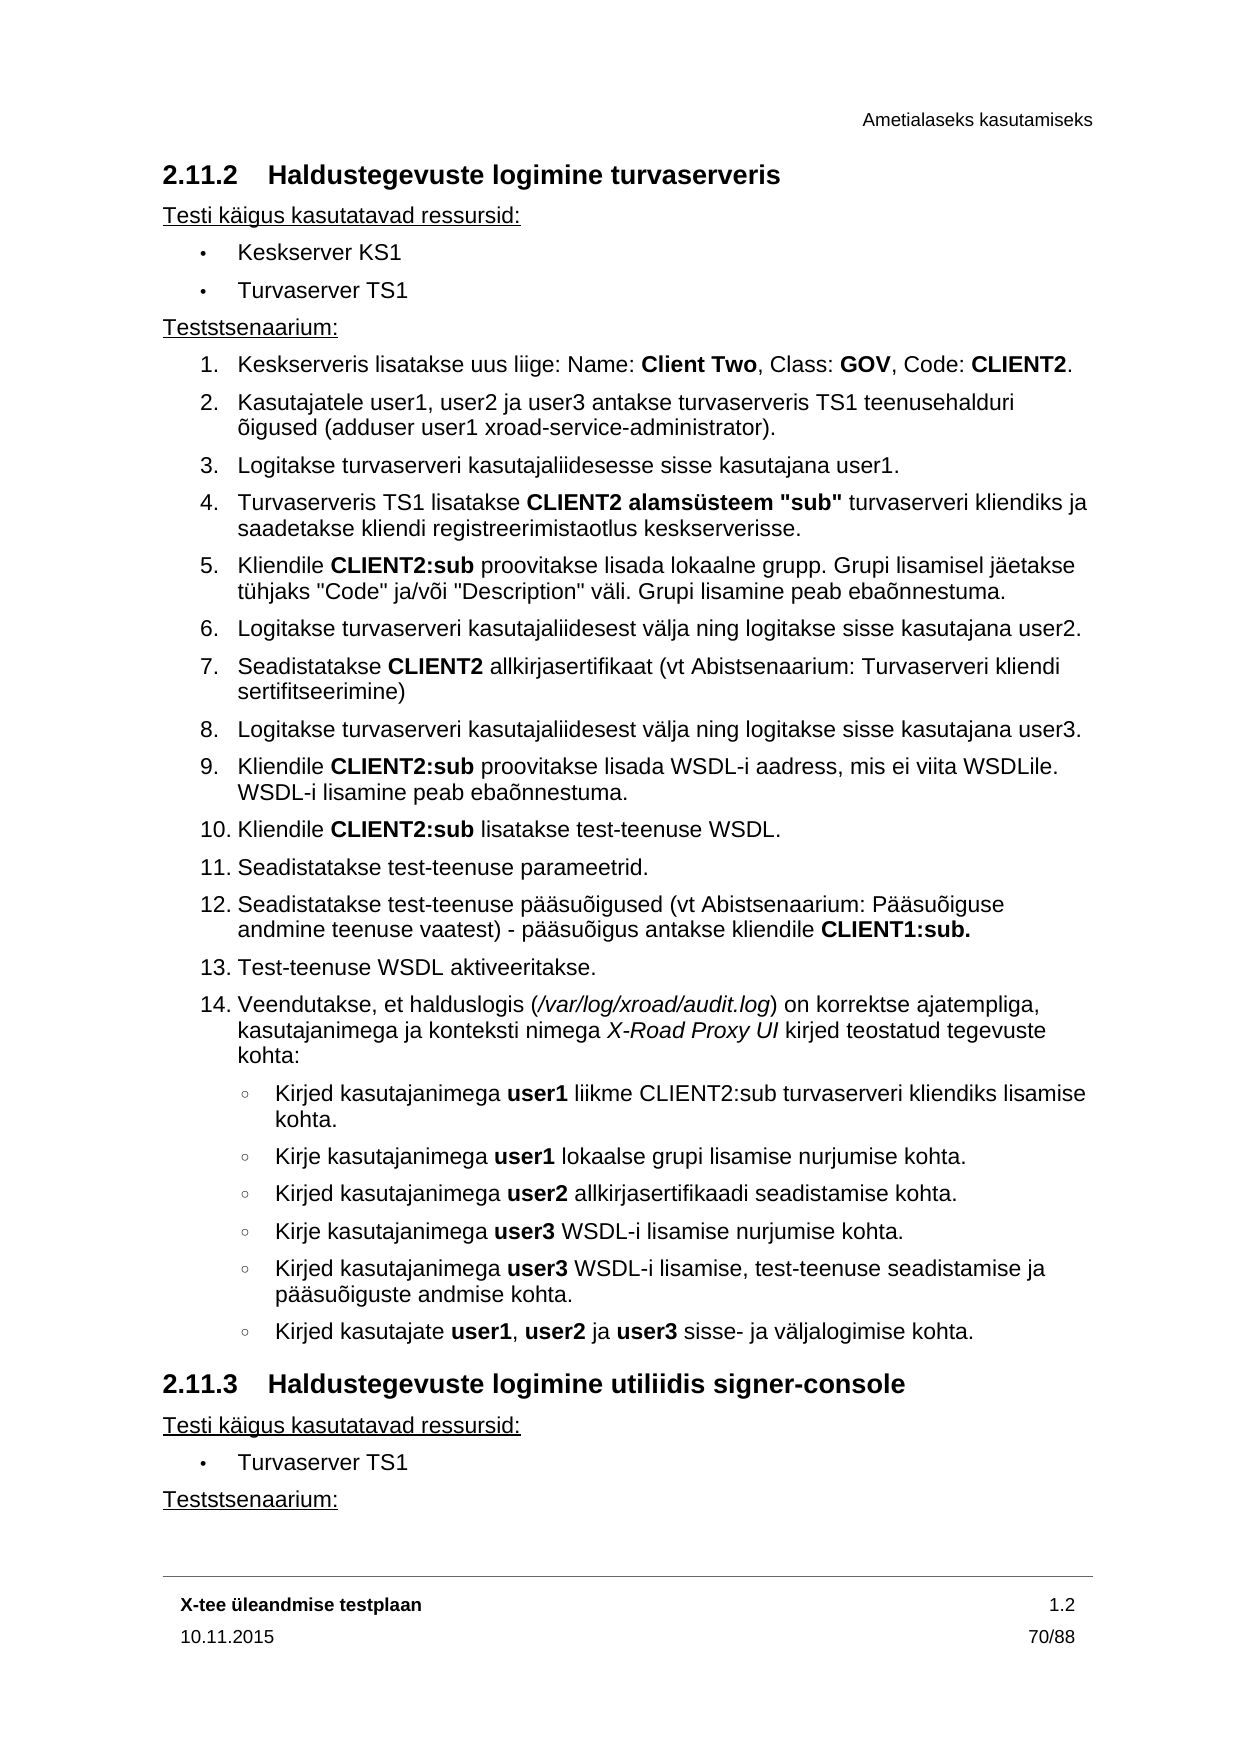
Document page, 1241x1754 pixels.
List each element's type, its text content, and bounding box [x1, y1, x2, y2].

list Kliendile CLIENT2:sub proovitakse lisada lokaalne grupp. Grupi lisamisel jäetakse tühjaks "Code" ja/või "Description" väli. Grupi lisamine peab ebaõnnestuma. [200, 553, 1093, 604]
subtitle Haldustegevuste logimine turvaserveris [162, 160, 1093, 190]
list Logitakse turvaserveri kasutajaliidesest välja ning logitakse sisse kasutajana user2. [200, 616, 1093, 642]
list Keskserver KS1 [200, 240, 1093, 266]
list Keskserveris lisatakse uus liige: Name: Client Two, Class: GOV, Code: CLIENT2. [200, 352, 1093, 378]
text Teststsenaarium: [162, 1487, 1093, 1513]
list Kirje kasutajanimega user1 lokaalse grupi lisamise nurjumise kohta. [237, 1144, 1093, 1169]
subtitle Haldustegevuste logimine utiliidis signer-console [162, 1369, 1093, 1400]
list Kliendile CLIENT2:sub lisatakse test-teenuse WSDL. [200, 817, 1093, 842]
list Kirje kasutajanimega user3 WSDL-i lisamise nurjumise kohta. [237, 1218, 1093, 1244]
list Kirjed kasutajanimega user2 allkirjasertifikaadi seadistamise kohta. [237, 1181, 1093, 1207]
list Logitakse turvaserveri kasutajaliidesesse sisse kasutajana user1. [200, 452, 1093, 478]
list Turvaserver TS1 [200, 1450, 1093, 1475]
list Turvaserver TS1 [200, 277, 1093, 303]
list Turvaserveris TS1 lisatakse CLIENT2 alamsüsteem "sub" turvaserveri kliendiks ja saadetakse kliendi registreerimistaotlus keskserverisse. [200, 490, 1093, 541]
list Kirjed kasutajanimega user1 liikme CLIENT2:sub turvaserveri kliendiks lisamise kohta. [237, 1081, 1093, 1132]
list Kirjed kasutajate user1, user2 ja user3 sisse- ja väljalogimise kohta. [237, 1319, 1093, 1344]
list Seadistatakse CLIENT2 allkirjasertifikaat (vt Abistsenaarium: Turvaserveri kliendi sertifitseerimine) [200, 653, 1093, 704]
text Teststsenaarium: [162, 315, 1093, 340]
text Testi käigus kasutatavad ressursid: [162, 202, 1093, 228]
list Seadistatakse test-teenuse pääsuõigused (vt Abistsenaarium: Pääsuõiguse andmine teenuse vaatest) - pääsuõigus antakse kliendile CLIENT1:sub. [200, 892, 1093, 943]
list Test-teenuse WSDL aktiveeritakse. [200, 954, 1093, 980]
list Seadistatakse test-teenuse parameetrid. [200, 854, 1093, 880]
list Veendutakse, et halduslogis (/var/log/xroad/audit.log) on korrektse ajatempliga, kasutajanimega ja konteksti nimega X-Road Proxy UI kirjed teostatud tegevuste kohta: [200, 992, 1093, 1069]
list Logitakse turvaserveri kasutajaliidesest välja ning logitakse sisse kasutajana user3. [200, 716, 1093, 742]
list Kirjed kasutajanimega user3 WSDL-i lisamise, test-teenuse seadistamise ja pääsuõiguste andmise kohta. [237, 1256, 1093, 1307]
text Testi käigus kasutatavad ressursid: [162, 1412, 1093, 1438]
list Kliendile CLIENT2:sub proovitakse lisada WSDL-i aadress, mis ei viita WSDLile. WSDL-i lisamine peab ebaõnnestuma. [200, 754, 1093, 805]
list Kasutajatele user1, user2 ja user3 antakse turvaserveris TS1 teenusehalduri õigused (adduser user1 xroad-service-administrator). [200, 389, 1093, 441]
